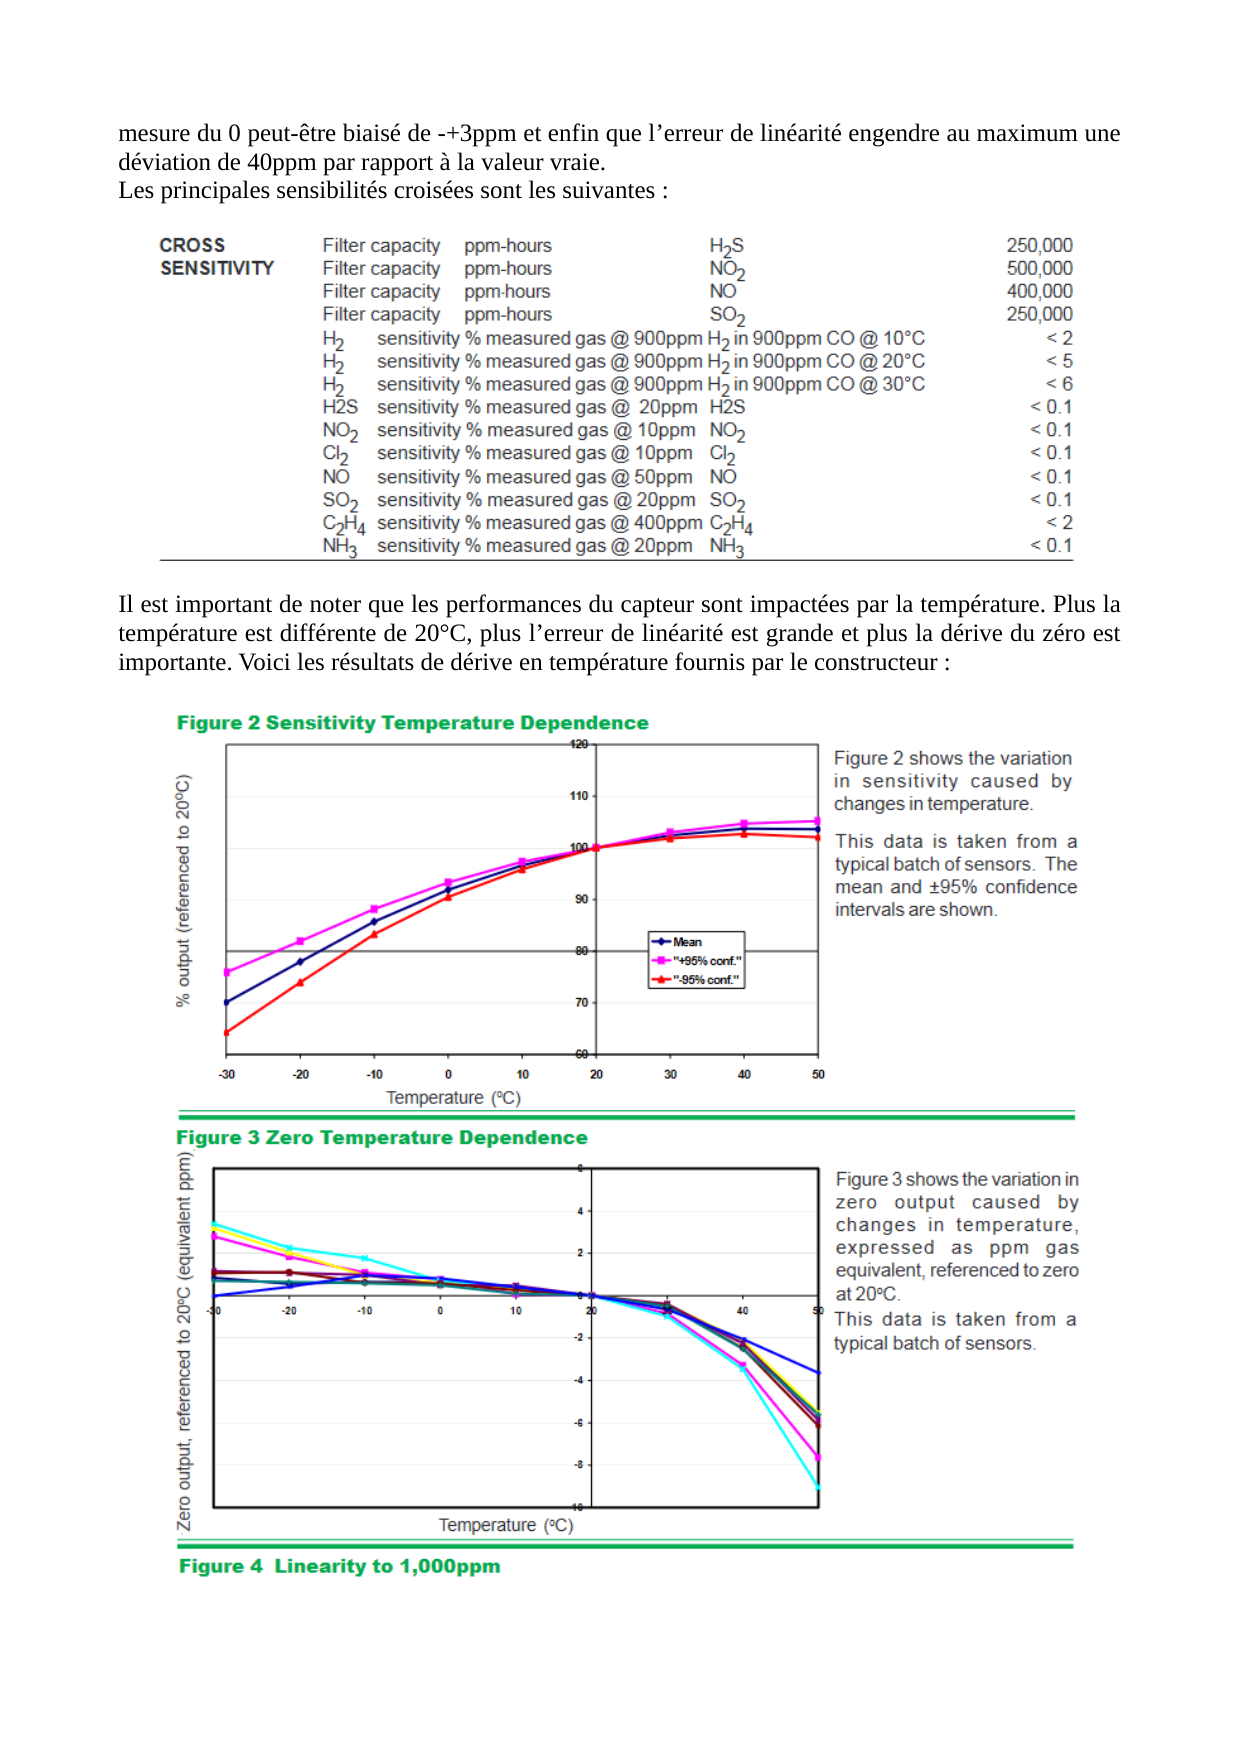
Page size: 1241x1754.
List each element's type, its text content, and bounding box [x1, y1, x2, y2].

text Il est important de noter que les performances du capteur sont impactées par la température. Plus la température est différente de 20°C, plus l’erreur de linéarité est grande et plus la dérive du zéro est importante. Voici les résultats de dérive en température fournis par le constructeur : [118, 589, 1122, 675]
text mesure du 0 peut-être biaisé de -+3ppm et enfin que l’erreur de linéarité engendre au maximum une déviation de 40ppm par rapport à la valeur vraie. [118, 118, 1122, 176]
picture [152, 704, 1089, 1588]
text Les principales sensibilités croisées sont les suivantes : [118, 176, 1122, 204]
picture [157, 233, 1083, 561]
